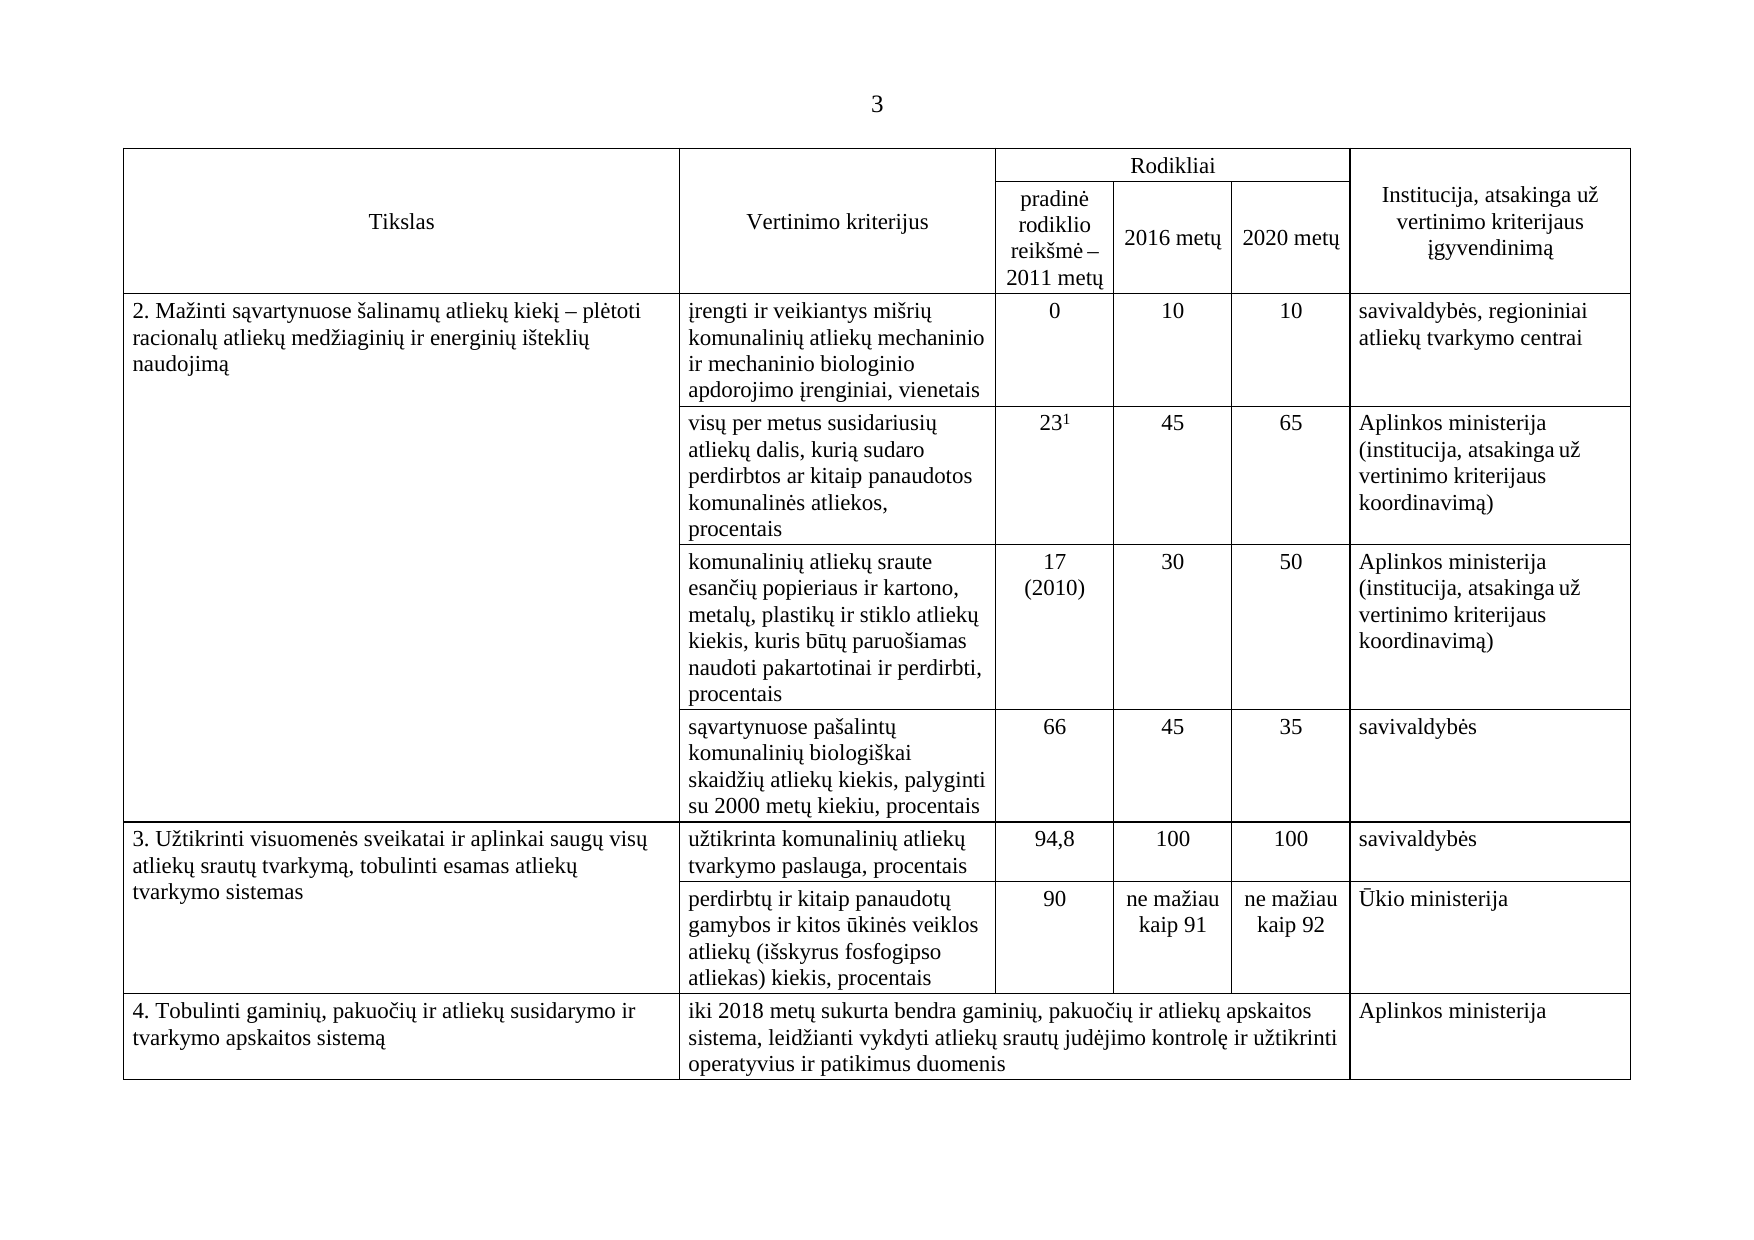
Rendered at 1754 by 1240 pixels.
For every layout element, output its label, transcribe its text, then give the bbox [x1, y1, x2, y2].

table_cell savivaldybės [1351, 823, 1630, 881]
table_cell 0 [996, 294, 1113, 406]
table_header Vertinimo kriterijus [680, 149, 995, 293]
table_cell 45 [1114, 407, 1231, 544]
table_cell 231 [996, 407, 1113, 544]
table_cell 2020 metų [1232, 182, 1349, 293]
table_cell 30 [1114, 545, 1231, 709]
table_cell 100 [1114, 823, 1231, 881]
table_cell 94,8 [996, 823, 1113, 881]
table_cell 2. Mažinti sąvartynuose šalinamų atliekų kiekį – plėtoti racionalų atliekų medžiaginių ir energinių išteklių naudojimą [124, 294, 679, 821]
table_cell visų per metus susidariusių atliekų dalis, kurią sudaro perdirbtos ar kitaip panaudotos komunalinės atliekos, procentais [680, 407, 995, 544]
table_cell Ūkio ministerija [1351, 882, 1630, 993]
table_cell 45 [1114, 710, 1231, 821]
table_cell 3. Užtikrinti visuomenės sveikatai ir aplinkai saugų visų atliekų srautų tvarkymą, tobulinti esamas atliekų tvarkymo sistemas [124, 823, 679, 993]
table_cell savivaldybės, regioniniai atliekų tvarkymo centrai [1351, 294, 1630, 406]
table_cell 10 [1114, 294, 1231, 406]
table_cell 50 [1232, 545, 1349, 709]
table_cell užtikrinta komunalinių atliekų tvarkymo paslauga, procentais [680, 823, 995, 881]
table_cell 10 [1232, 294, 1349, 406]
table_cell Aplinkos ministerija (institucija, atsakinga už vertinimo kriterijaus koordinavimą) [1351, 545, 1630, 709]
table_cell ne mažiau kaip 91 [1114, 882, 1231, 993]
table_cell įrengti ir veikiantys mišrių komunalinių atliekų mechaninio ir mechaninio biologinio apdorojimo įrenginiai, vienetais [680, 294, 995, 406]
table_cell 17 (2010) [996, 545, 1113, 709]
table_cell sąvartynuose pašalintų komunalinių biologiškai skaidžių atliekų kiekis, palyginti su 2000 metų kiekiu, procentais [680, 710, 995, 821]
table_cell Aplinkos ministerija [1351, 994, 1630, 1079]
table_cell iki 2018 metų sukurta bendra gaminių, pakuočių ir atliekų apskaitos sistema, leidžianti vykdyti atliekų srautų judėjimo kontrolę ir užtikrinti operatyvius ir patikimus duomenis [680, 994, 1349, 1079]
table_cell 4. Tobulinti gaminių, pakuočių ir atliekų susidarymo ir tvarkymo apskaitos sistemą [124, 994, 679, 1079]
table_cell 65 [1232, 407, 1349, 544]
table_header Rodikliai [996, 149, 1349, 181]
table_cell 100 [1232, 823, 1349, 881]
table_cell perdirbtų ir kitaip panaudotų gamybos ir kitos ūkinės veiklos atliekų (išskyrus fosfogipso atliekas) kiekis, procentais [680, 882, 995, 993]
table_cell ne mažiau kaip 92 [1232, 882, 1349, 993]
table_header Institucija, atsakinga už vertinimo kriterijaus įgyvendinimą [1351, 149, 1630, 293]
table_cell 90 [996, 882, 1113, 993]
table_header Tikslas [124, 149, 679, 293]
table_cell 2016 metų [1114, 182, 1231, 293]
table_cell 35 [1232, 710, 1349, 821]
table_cell komunalinių atliekų sraute esančių popieriaus ir kartono, metalų, plastikų ir stiklo atliekų kiekis, kuris būtų paruošiamas naudoti pakartotinai ir perdirbti, procentais [680, 545, 995, 709]
table_cell savivaldybės [1351, 710, 1630, 821]
table_cell pradinė rodiklio reikšmė – 2011 metų [996, 182, 1113, 293]
table_cell 66 [996, 710, 1113, 821]
table_cell Aplinkos ministerija (institucija, atsakinga už vertinimo kriterijaus koordinavimą) [1351, 407, 1630, 544]
